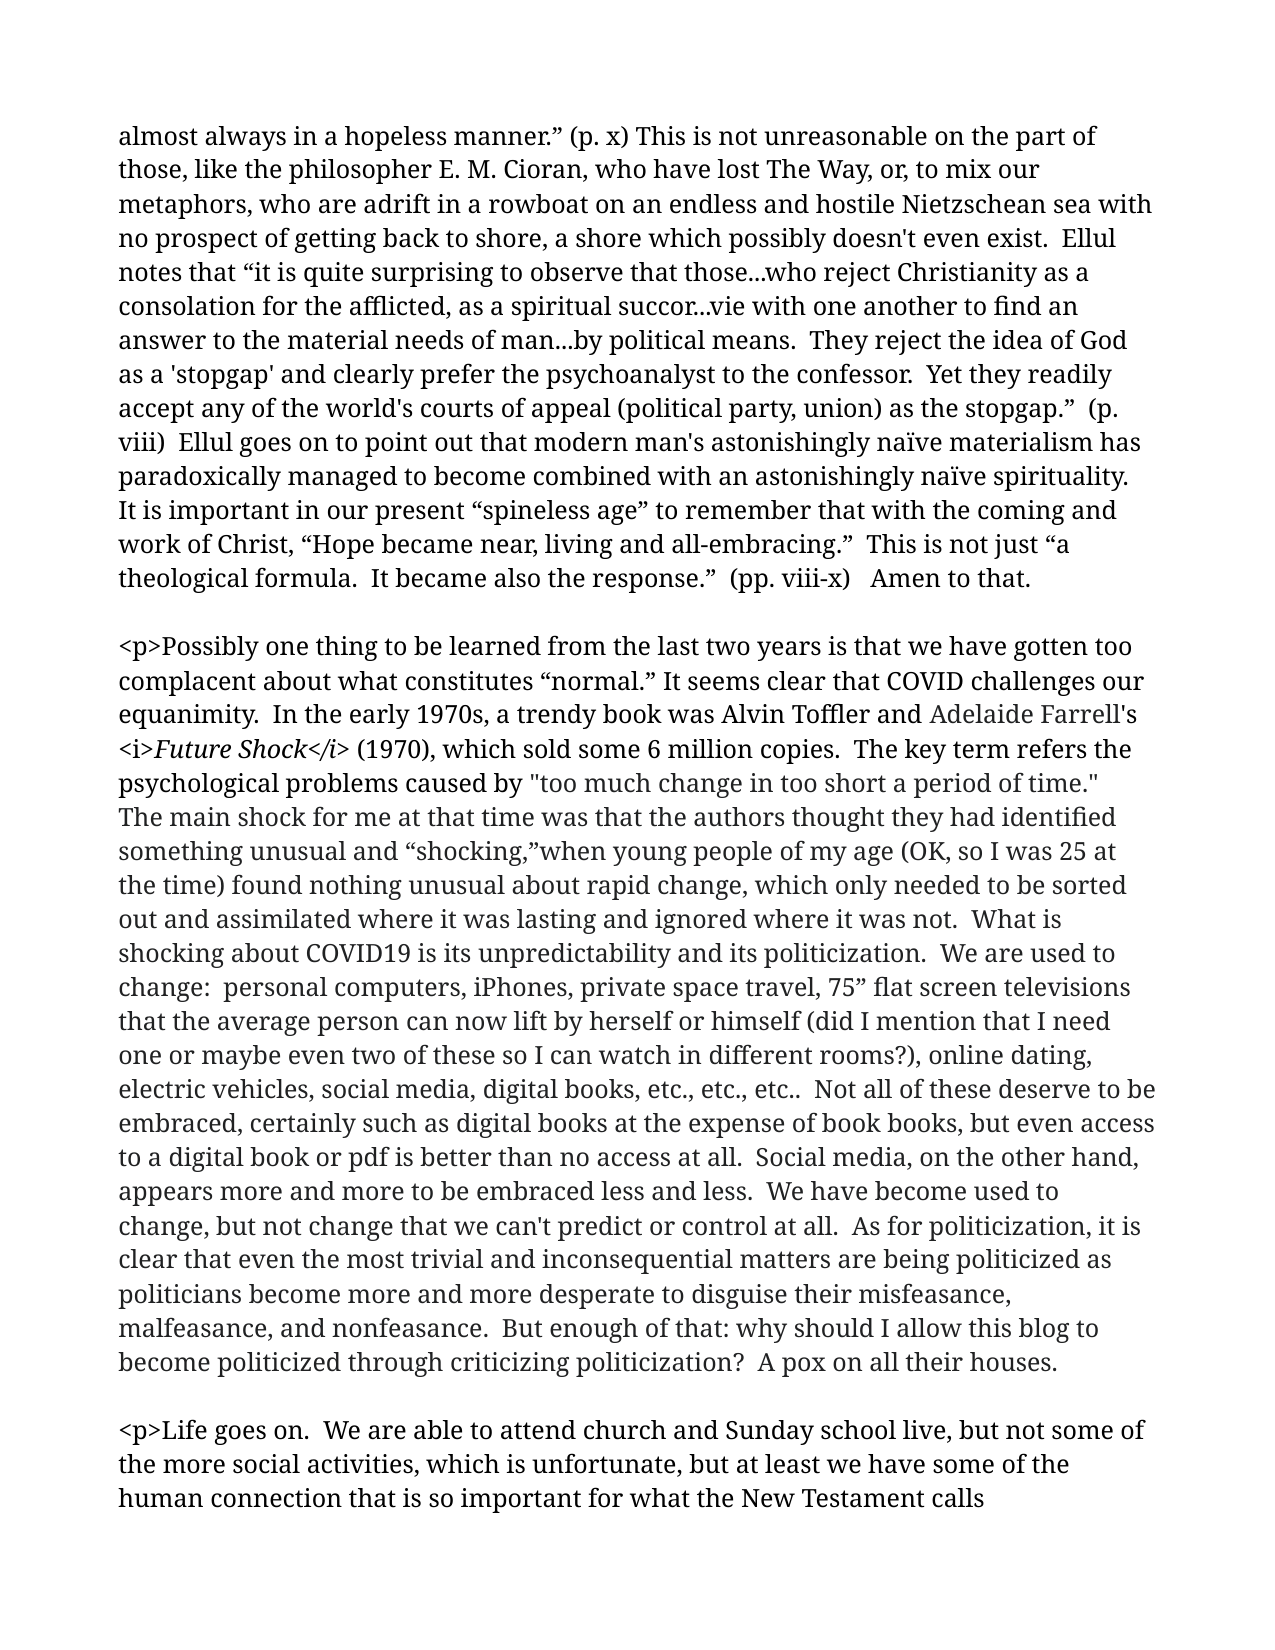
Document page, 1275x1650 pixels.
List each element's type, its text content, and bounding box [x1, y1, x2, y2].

text almost always in a hopeless manner.” (p. x) This is not unreasonable on the part of those, like the philosopher E. M. Cioran, who have lost The Way, or, to mix our metaphors, who are adrift in a rowboat on an endless and hostile Nietzschean sea with no prospect of getting back to shore, a shore which possibly doesn't even exist. Ellul notes that “it is quite surprising to observe that those...who reject Christianity as a consolation for the afflicted, as a spiritual succor...vie with one another to find an answer to the material needs of man...by political means. They reject the idea of God as a 'stopgap' and clearly prefer the psychoanalyst to the confessor. Yet they readily accept any of the world's courts of appeal (political party, union) as the stopgap.” (p. viii) Ellul goes on to point out that modern man's astonishingly naïve materialism has paradoxically managed to become combined with an astonishingly naïve spirituality. It is important in our present “spineless age” to remember that with the coming and work of Christ, “Hope became near, living and all-embracing.” This is not just “a theological formula. It became also the response.” (pp. viii-x) Amen to that. [118, 118, 1157, 595]
text <p>Life goes on. We are able to attend church and Sunday school live, but not some of the more social activities, which is unfortunate, but at least we have some of the human connection that is so important for what the New Testament calls [118, 1412, 1157, 1515]
text <p>Possibly one thing to be learned from the last two years is that we have gotten too complacent about what constitutes “normal.” It seems clear that COVID challenges our equanimity. In the early 1970s, a trendy book was Alvin Toffler and Adelaide Farrell's <i>Future Shock</i> (1970), which sold some 6 million copies. The key term refers the psychological problems caused by "too much change in too short a period of time." The main shock for me at that time was that the authors thought they had identified something unusual and “shocking,”when young people of my age (OK, so I was 25 at the time) found nothing unusual about rapid change, which only needed to be sorted out and assimilated where it was lasting and ignored where it was not. What is shocking about COVID19 is its unpredictability and its politicization. We are used to change: personal computers, iPhones, private space travel, 75” flat screen televisions that the average person can now lift by herself or himself (did I mention that I need one or maybe even two of these so I can watch in different rooms?), online dating, electric vehicles, social media, digital books, etc., etc., etc.. Not all of these deserve to be embraced, certainly such as digital books at the expense of book books, but even access to a digital book or pdf is better than no access at all. Social media, on the other hand, appears more and more to be embraced less and less. We have become used to change, but not change that we can't predict or control at all. As for politicization, it is clear that even the most trivial and inconsequential matters are being politicized as politicians become more and more desperate to disguise their misfeasance, malfeasance, and nonfeasance. But enough of that: why should I allow this blog to become politicized through criticizing politicization? A pox on all their houses. [118, 629, 1157, 1378]
